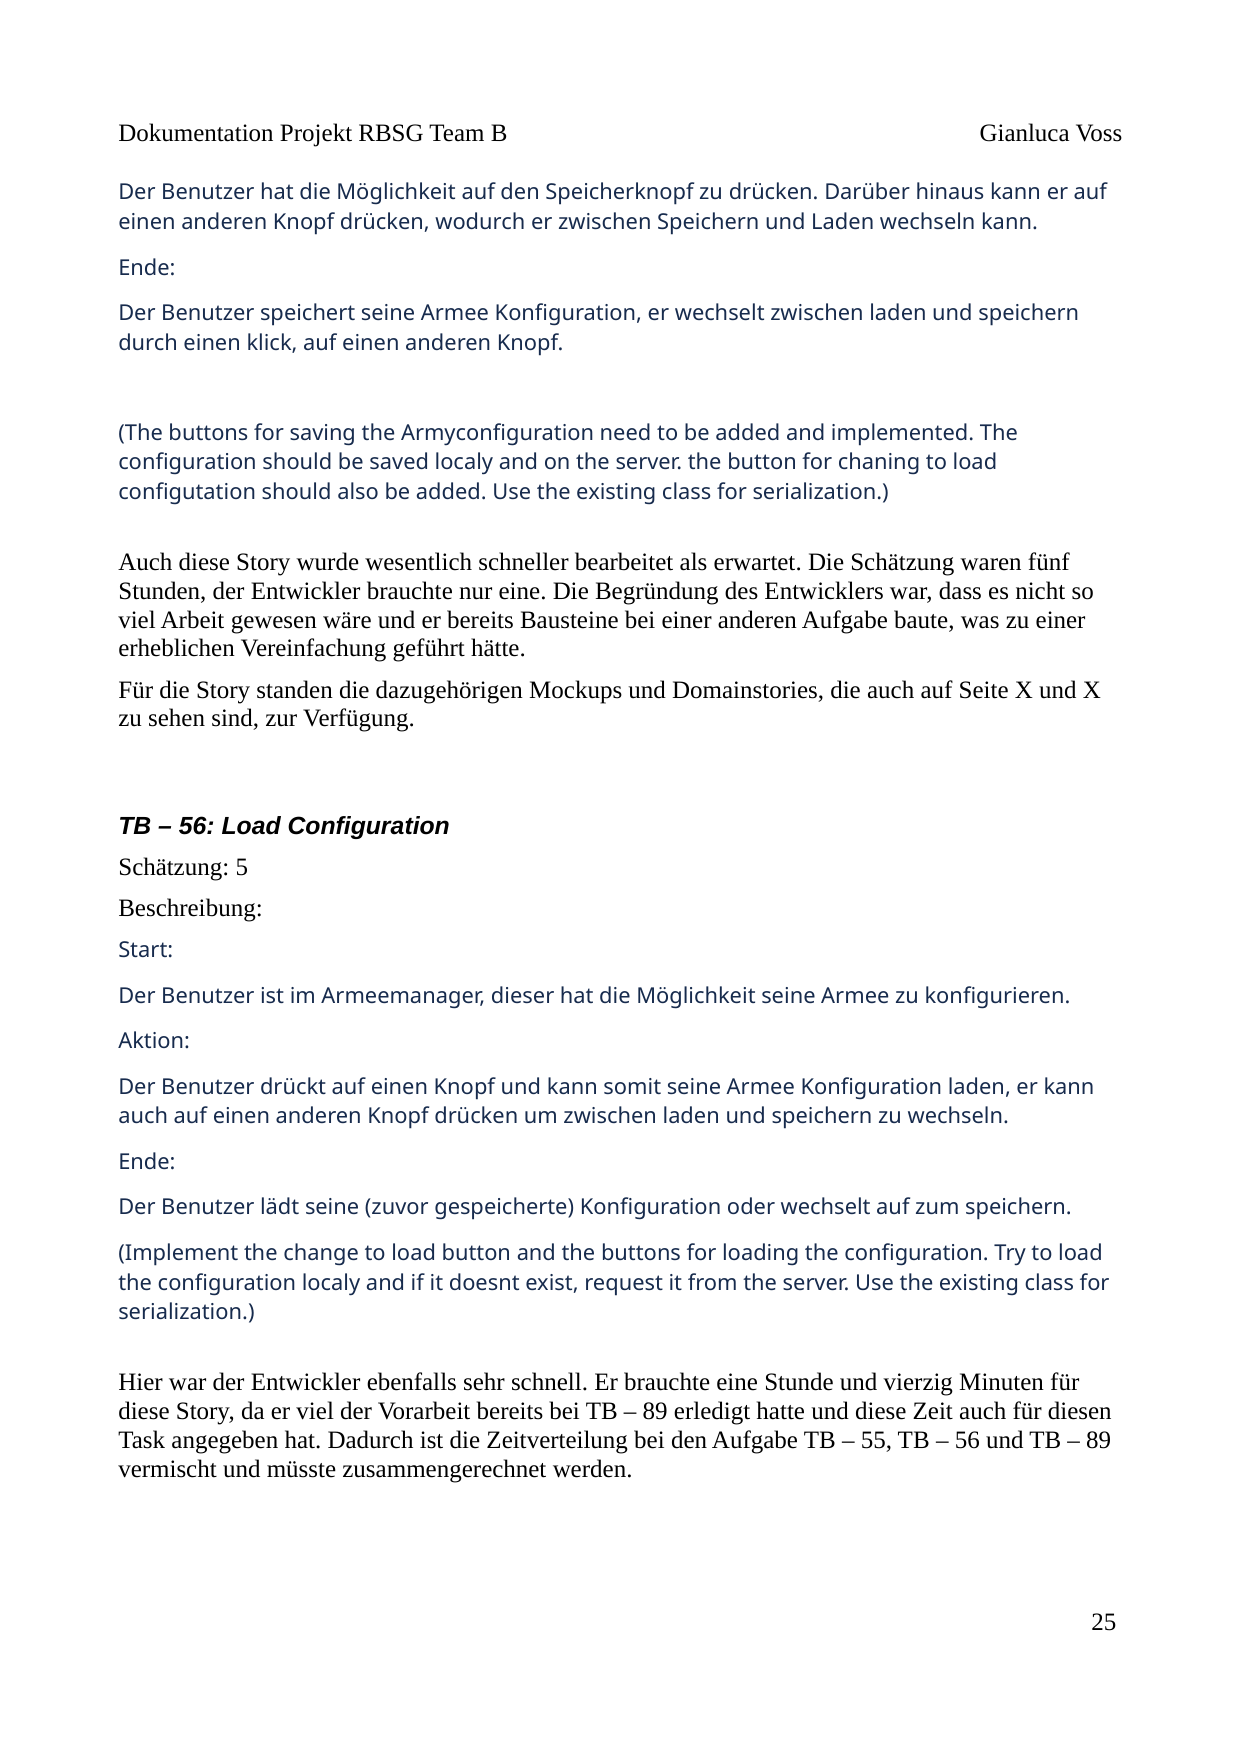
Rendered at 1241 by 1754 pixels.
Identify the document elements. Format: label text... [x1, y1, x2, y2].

text Auch diese Story wurde wesentlich schneller bearbeitet als erwartet. Die Schätzung waren fünf Stunden, der Entwickler brauchte nur eine. Die Begründung des Entwicklers war, dass es nicht so viel Arbeit gewesen wäre und er bereits Bausteine bei einer anderen Aufgabe baute, was zu einer erheblichen Vereinfachung geführt hätte. [118, 547, 1122, 662]
text Beschreibung: [118, 893, 1122, 922]
text Aktion: [118, 1025, 1122, 1055]
text Der Benutzer hat die Möglichkeit auf den Speicherknopf zu drücken. Darüber hinaus kann er auf einen anderen Knopf drücken, wodurch er zwischen Speichern und Laden wechseln kann. [118, 176, 1122, 236]
text (The buttons for saving the Armyconfiguration need to be added and implemented. The configuration should be saved localy and on the server. the button for chaning to load configutation should also be added. Use the existing class for serialization.) [118, 417, 1122, 506]
text Hier war der Entwickler ebenfalls sehr schnell. Er brauchte eine Stunde und vierzig Minuten für diese Story, da er viel der Vorarbeit bereits bei TB – 89 erledigt hatte und diese Zeit auch für diesen Task angegeben hat. Dadurch ist die Zeitverteilung bei den Aufgabe TB – 55, TB – 56 und TB – 89 vermischt und müsste zusammengerechnet werden. [118, 1367, 1122, 1482]
text Der Benutzer lädt seine (zuvor gespeicherte) Konfiguration oder wechselt auf zum speichern. [118, 1191, 1122, 1221]
text Der Benutzer drückt auf einen Knopf und kann somit seine Armee Konfiguration laden, er kann auch auf einen anderen Knopf drücken um zwischen laden und speichern zu wechseln. [118, 1071, 1122, 1130]
text Ende: [118, 252, 1122, 281]
text Start: [118, 934, 1122, 964]
text (Implement the change to load button and the buttons for loading the configuration. Try to load the configuration localy and if it doesnt exist, request it from the server. Use the existing class for serialization.) [118, 1237, 1122, 1326]
subtitle TB – 56: Load Configuration [118, 811, 1122, 839]
text Der Benutzer speichert seine Armee Konfiguration, er wechselt zwischen laden und speichern durch einen klick, auf einen anderen Knopf. [118, 297, 1122, 357]
text Der Benutzer ist im Armeemanager, dieser hat die Möglichkeit seine Armee zu konfigurieren. [118, 980, 1122, 1010]
text Schätzung: 5 [118, 852, 1122, 881]
text Für die Story standen die dazugehörigen Mockups und Domainstories, die auch auf Seite X und X zu sehen sind, zur Verfügung. [118, 675, 1122, 732]
text Ende: [118, 1146, 1122, 1176]
